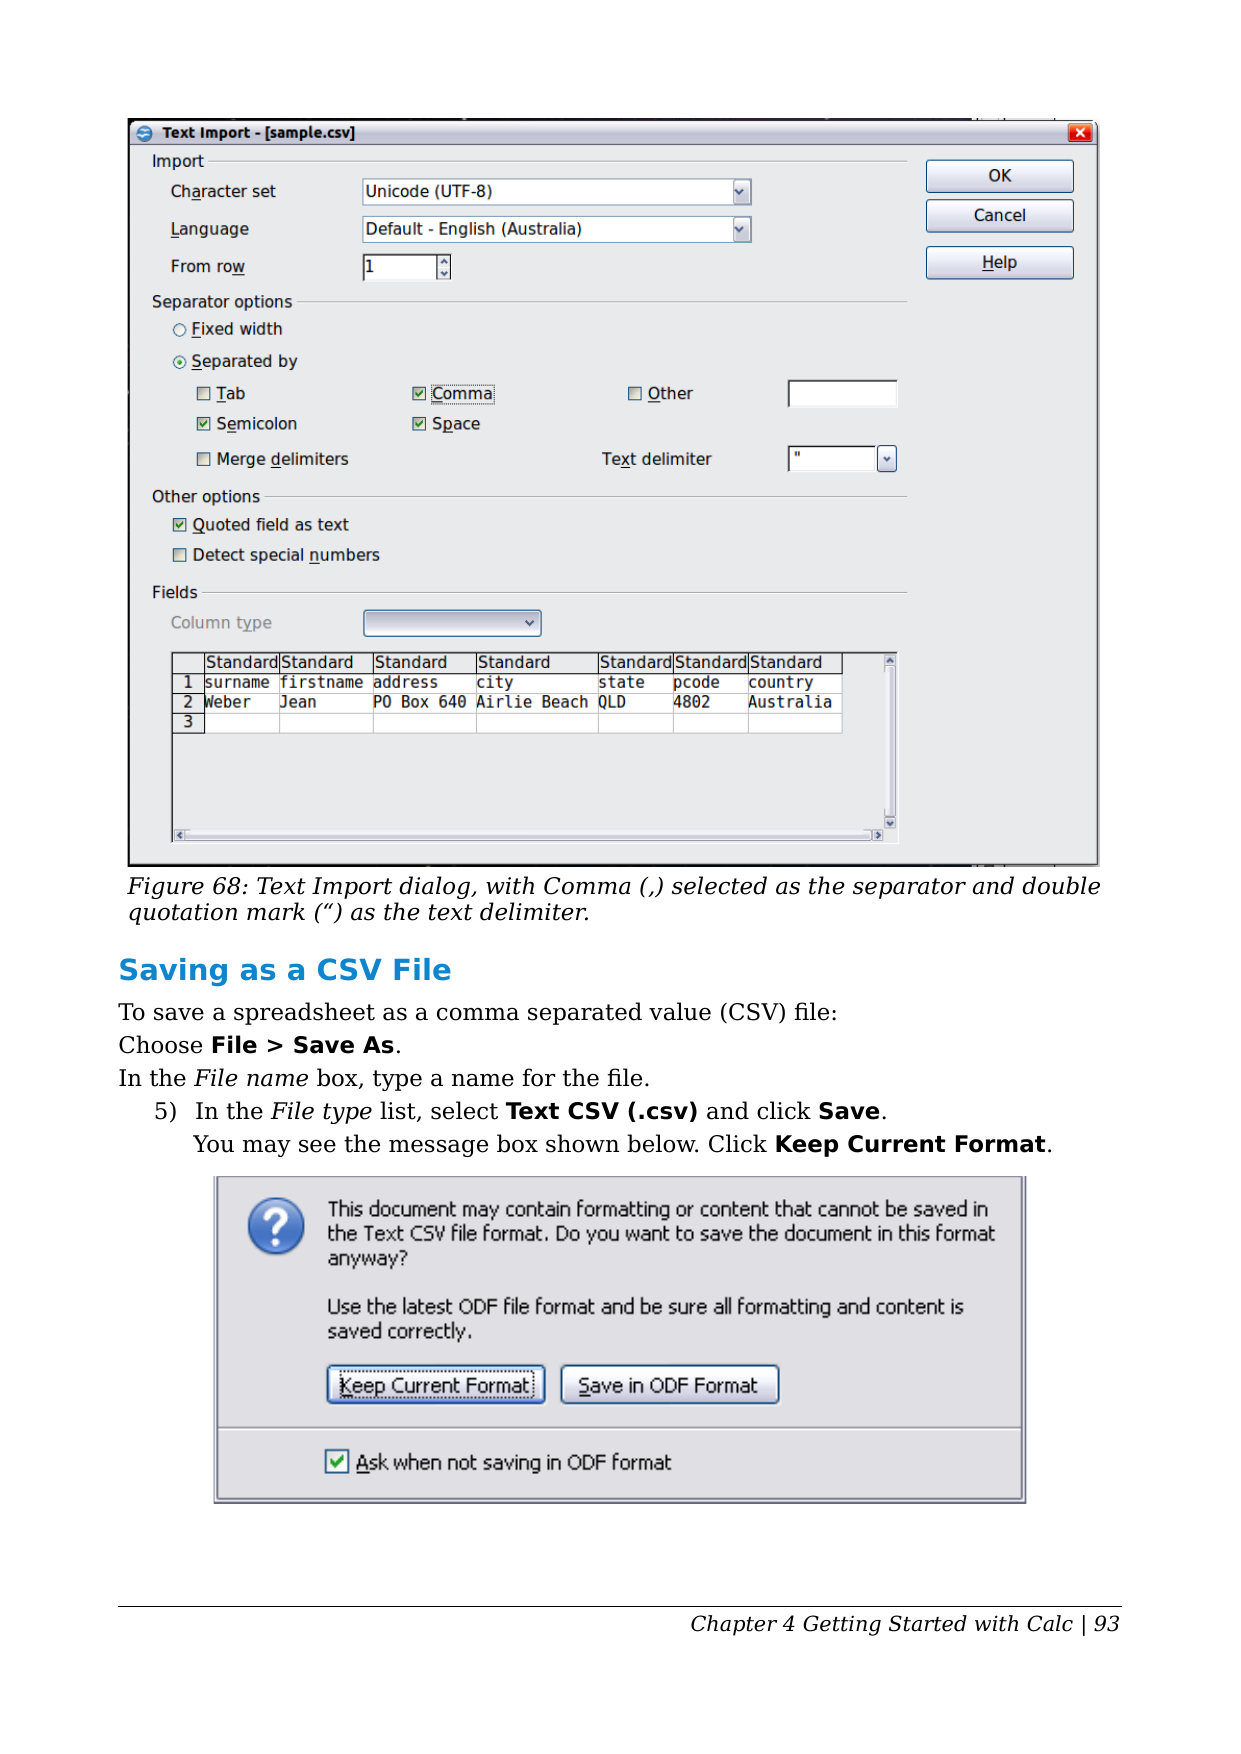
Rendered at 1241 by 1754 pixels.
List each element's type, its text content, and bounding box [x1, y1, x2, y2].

list You may see the message box shown below. Click Keep Current Format. [193, 1131, 1122, 1158]
text Figure 68: Text Import dialog, with Comma (,) selected as the separator and double quotation mark (“) as the text delimiter. [127, 873, 1113, 926]
list In the File type list, select Text CSV (.csv) and click Save. [177, 1098, 1122, 1125]
picture [213, 1176, 1027, 1504]
list To save a spreadsheet as a comma separated value (CSV) file: [118, 999, 1122, 1026]
picture [127, 118, 1100, 867]
text In the File name box, type a name for the file. [118, 1065, 1122, 1092]
text Choose File > Save As. [118, 1032, 1122, 1059]
subtitle Saving as a CSV File [118, 953, 1122, 987]
